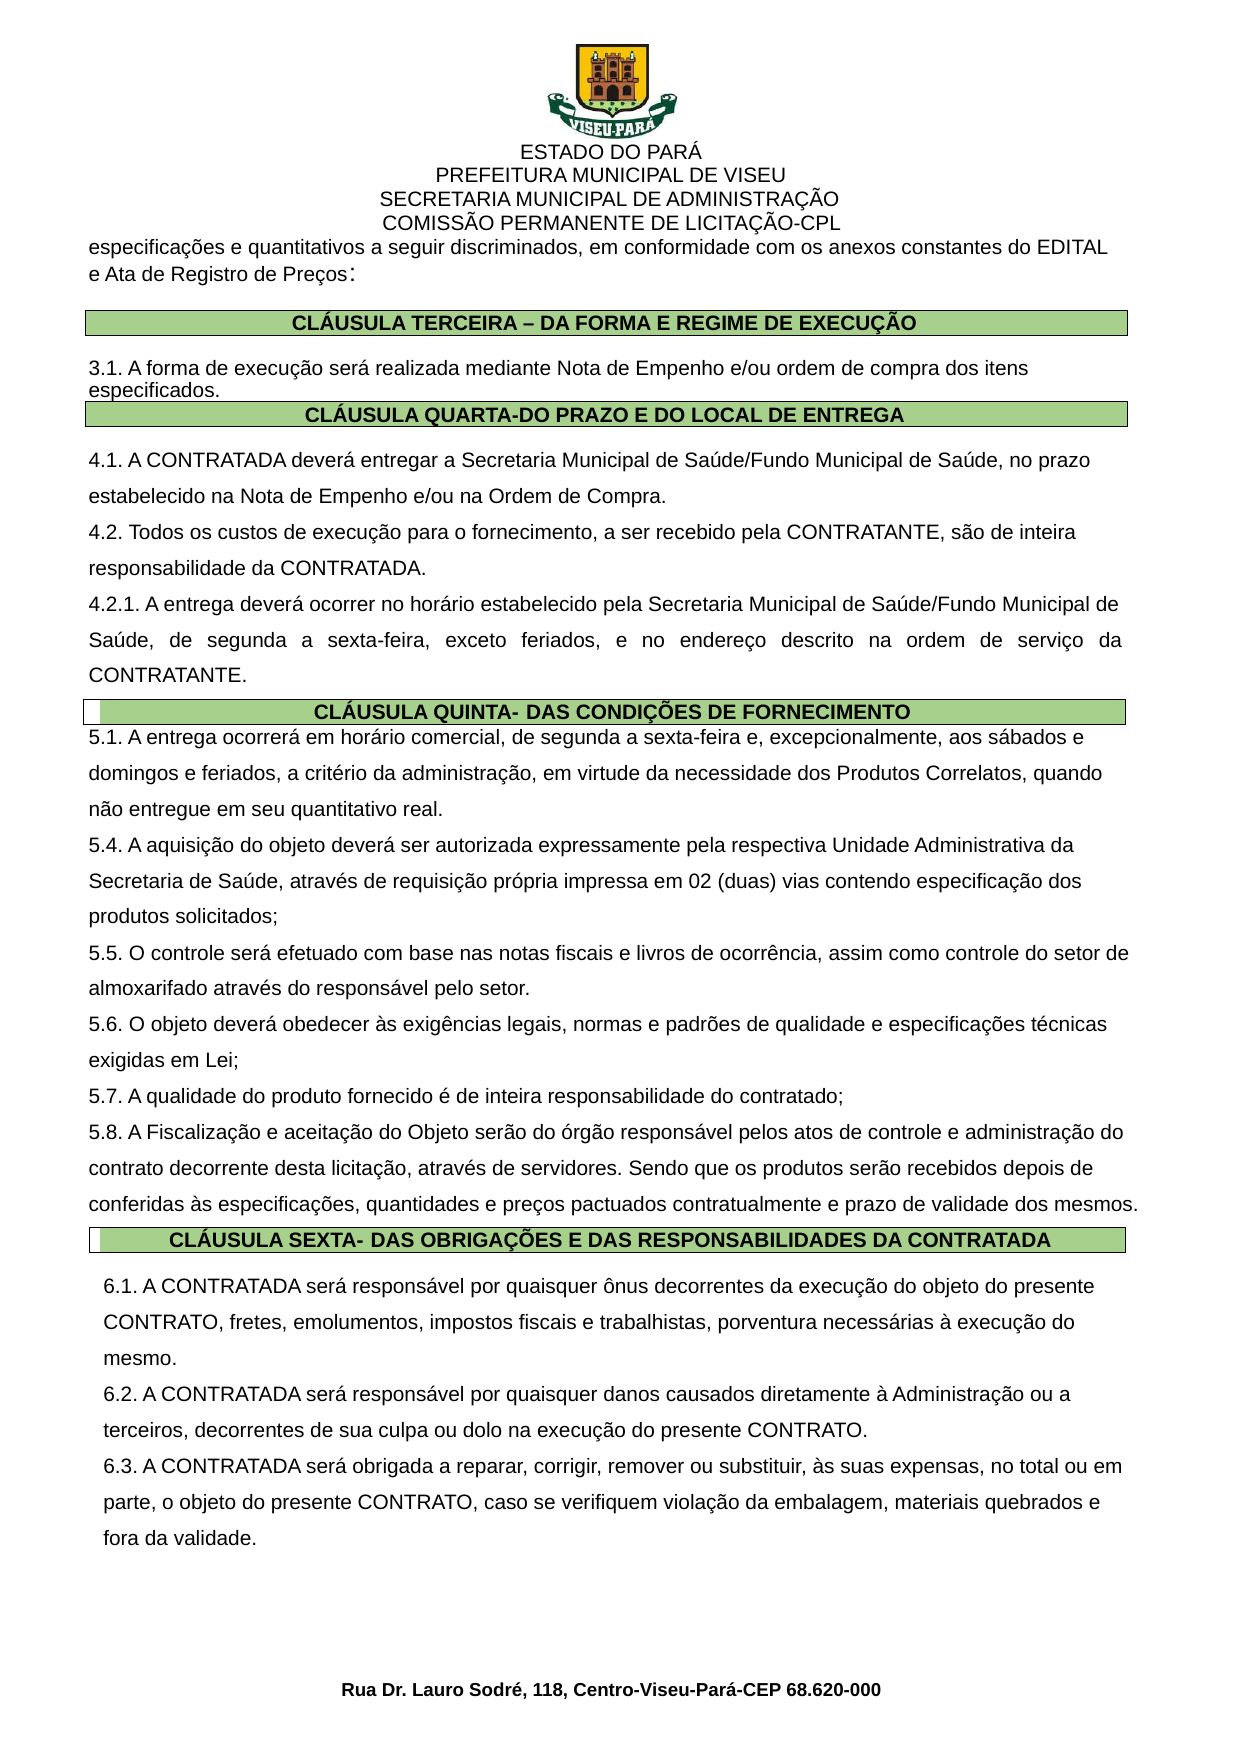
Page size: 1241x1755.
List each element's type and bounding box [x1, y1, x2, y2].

picture [547, 44, 678, 139]
